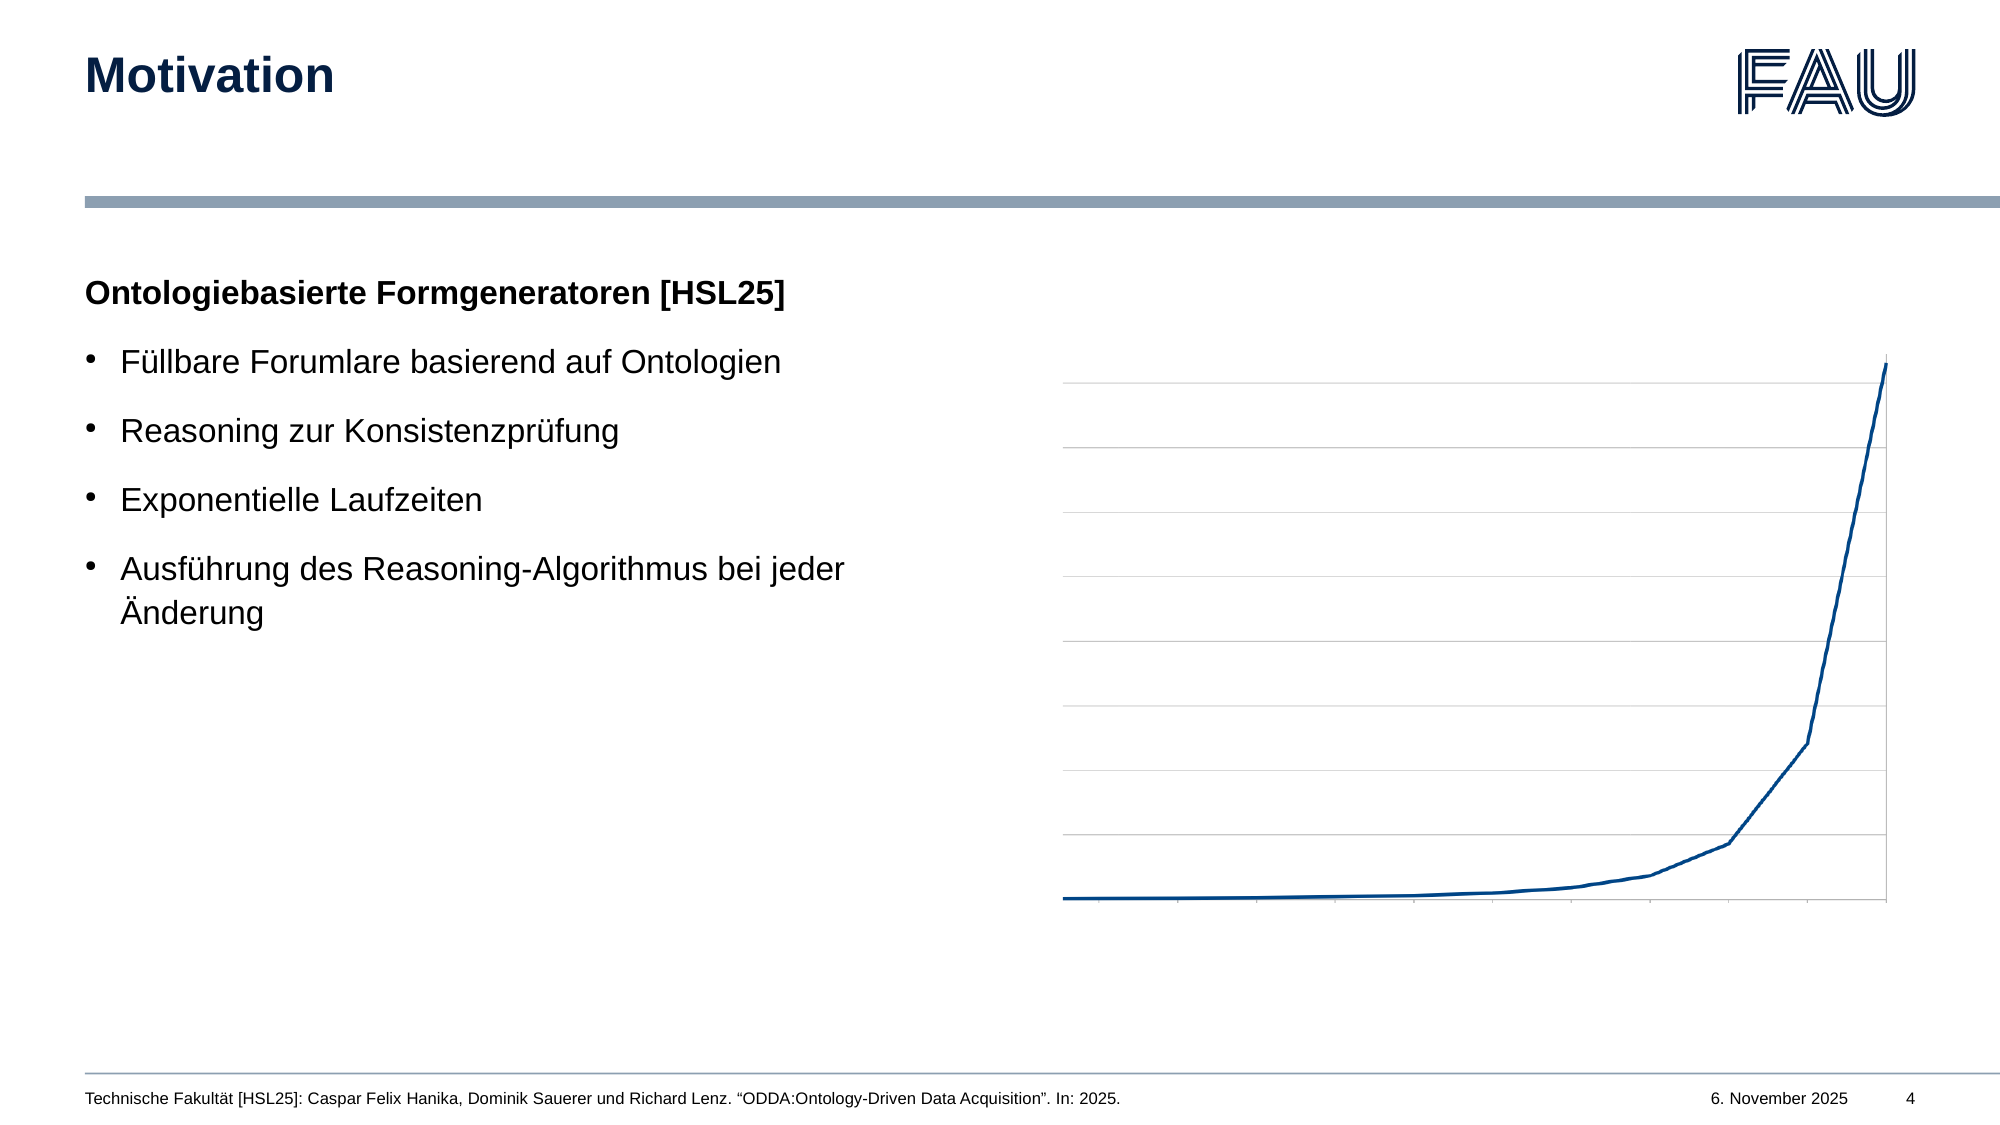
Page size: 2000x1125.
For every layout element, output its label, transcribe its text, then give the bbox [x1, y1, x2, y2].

list Ontologiebasierte Formgeneratoren [HSL25] Füllbare Forumlare basierend auf Ontologien Reasoning zur Konsistenzprüfung Exponentielle Laufzeiten Ausführung des Reasoning-Algorithmus bei jeder Änderung [85, 267, 983, 1018]
title Motivation [85, 49, 1208, 104]
slide_number 6. November 2025 [1708, 1088, 1849, 1109]
slide_number [1883, 1088, 1916, 1109]
picture [1062, 354, 1890, 903]
footer Technische Fakultät [HSL25]: Caspar Felix Hanika, Dominik Sauerer und Richard Lenz. “ODDA:Ontology-Driven Data Acquisition”. In: 2025. [85, 1088, 1654, 1109]
